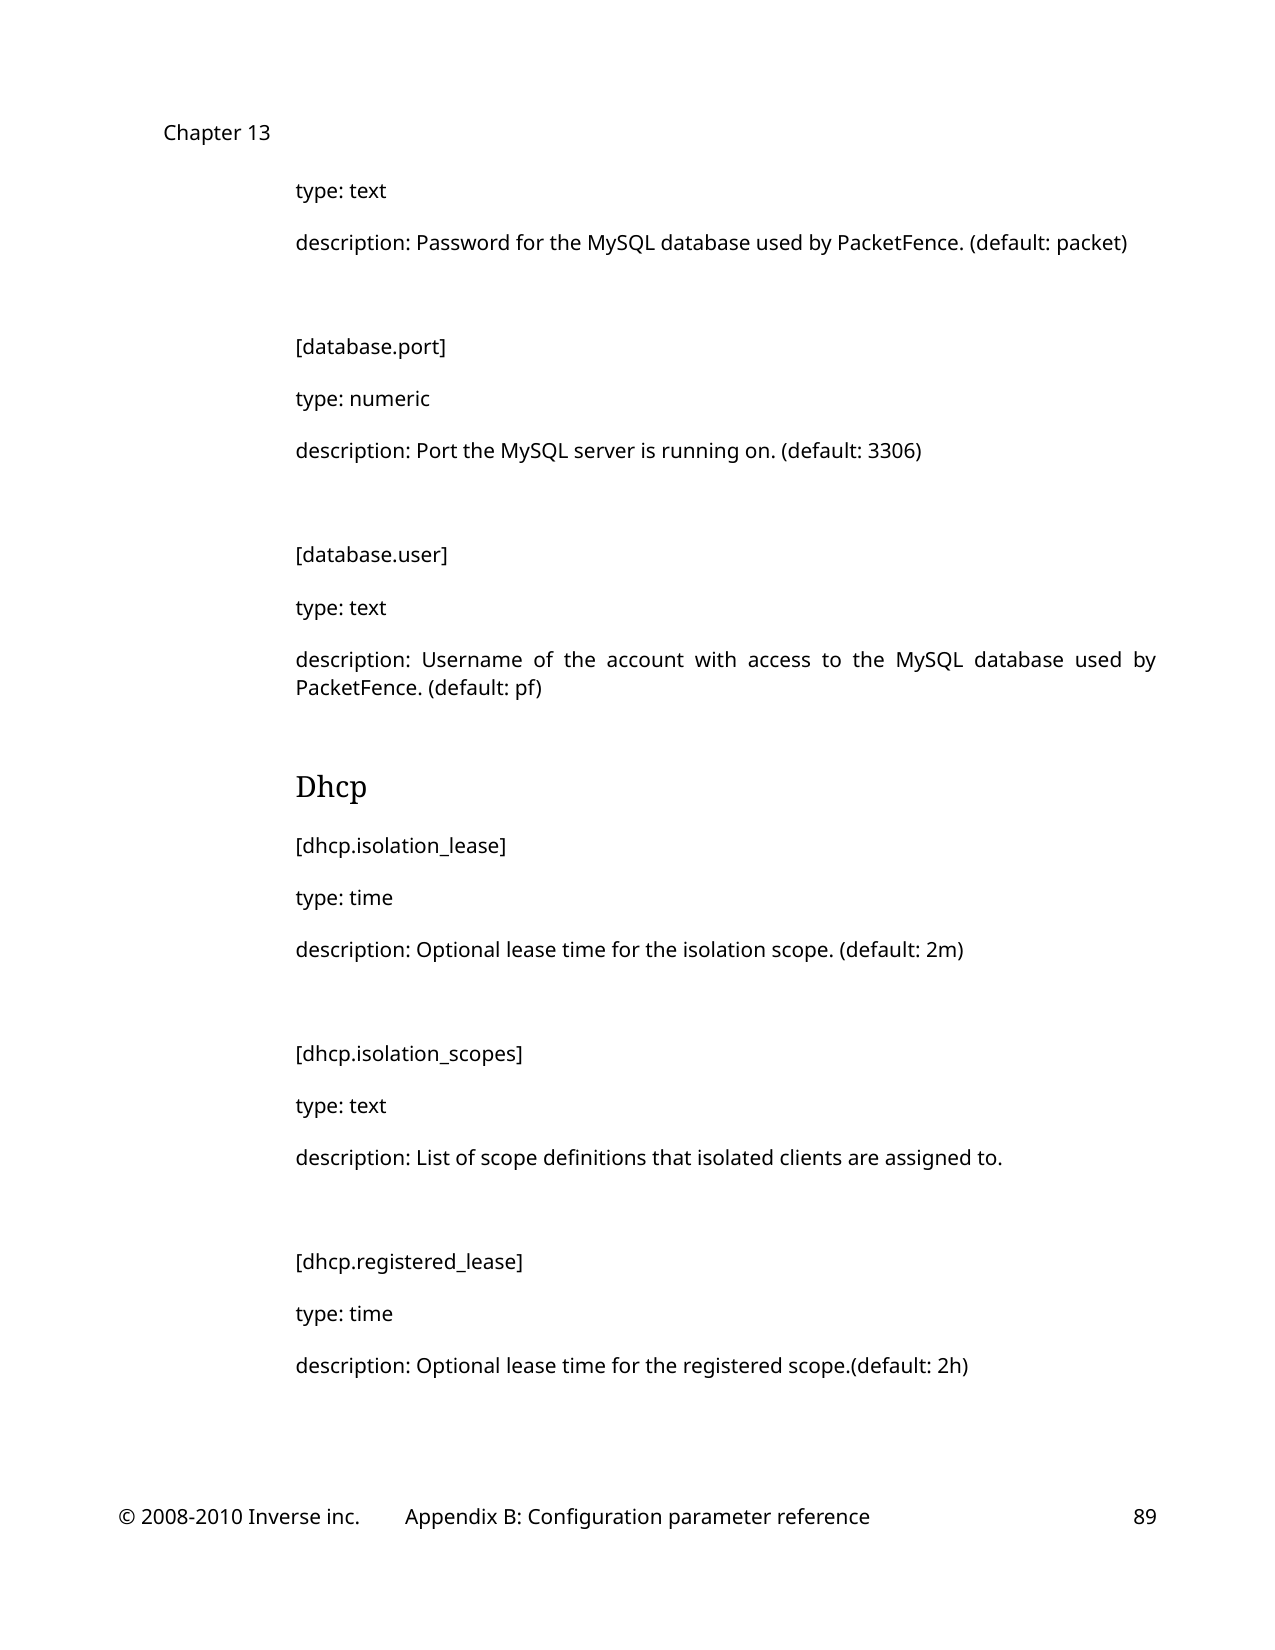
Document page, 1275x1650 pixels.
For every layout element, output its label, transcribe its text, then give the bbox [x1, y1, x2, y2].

text type: time [295, 1299, 1157, 1328]
subtitle Dhcp [295, 766, 1157, 806]
text [database.user] [295, 541, 1157, 569]
text type: text [295, 1091, 1157, 1119]
text description: Port the MySQL server is running on. (default: 3306) [295, 436, 1157, 465]
text [dhcp.isolation_lease] [295, 831, 1157, 859]
text description: Username of the account with access to the MySQL database used by PacketFence. (default: pf) [295, 645, 1157, 702]
text [dhcp.registered_lease] [295, 1247, 1157, 1276]
text description: List of scope definitions that isolated clients are assigned to. [295, 1143, 1157, 1172]
text [database.port] [295, 332, 1157, 361]
text type: time [295, 883, 1157, 911]
text description: Optional lease time for the isolation scope. (default: 2m) [295, 935, 1157, 963]
text type: text [295, 593, 1157, 621]
text type: text [295, 176, 1157, 204]
text description: Password for the MySQL database used by PacketFence. (default: packet) [295, 228, 1157, 257]
text [dhcp.isolation_scopes] [295, 1039, 1157, 1067]
text description: Optional lease time for the registered scope.(default: 2h) [295, 1352, 1157, 1380]
text type: numeric [295, 384, 1157, 413]
